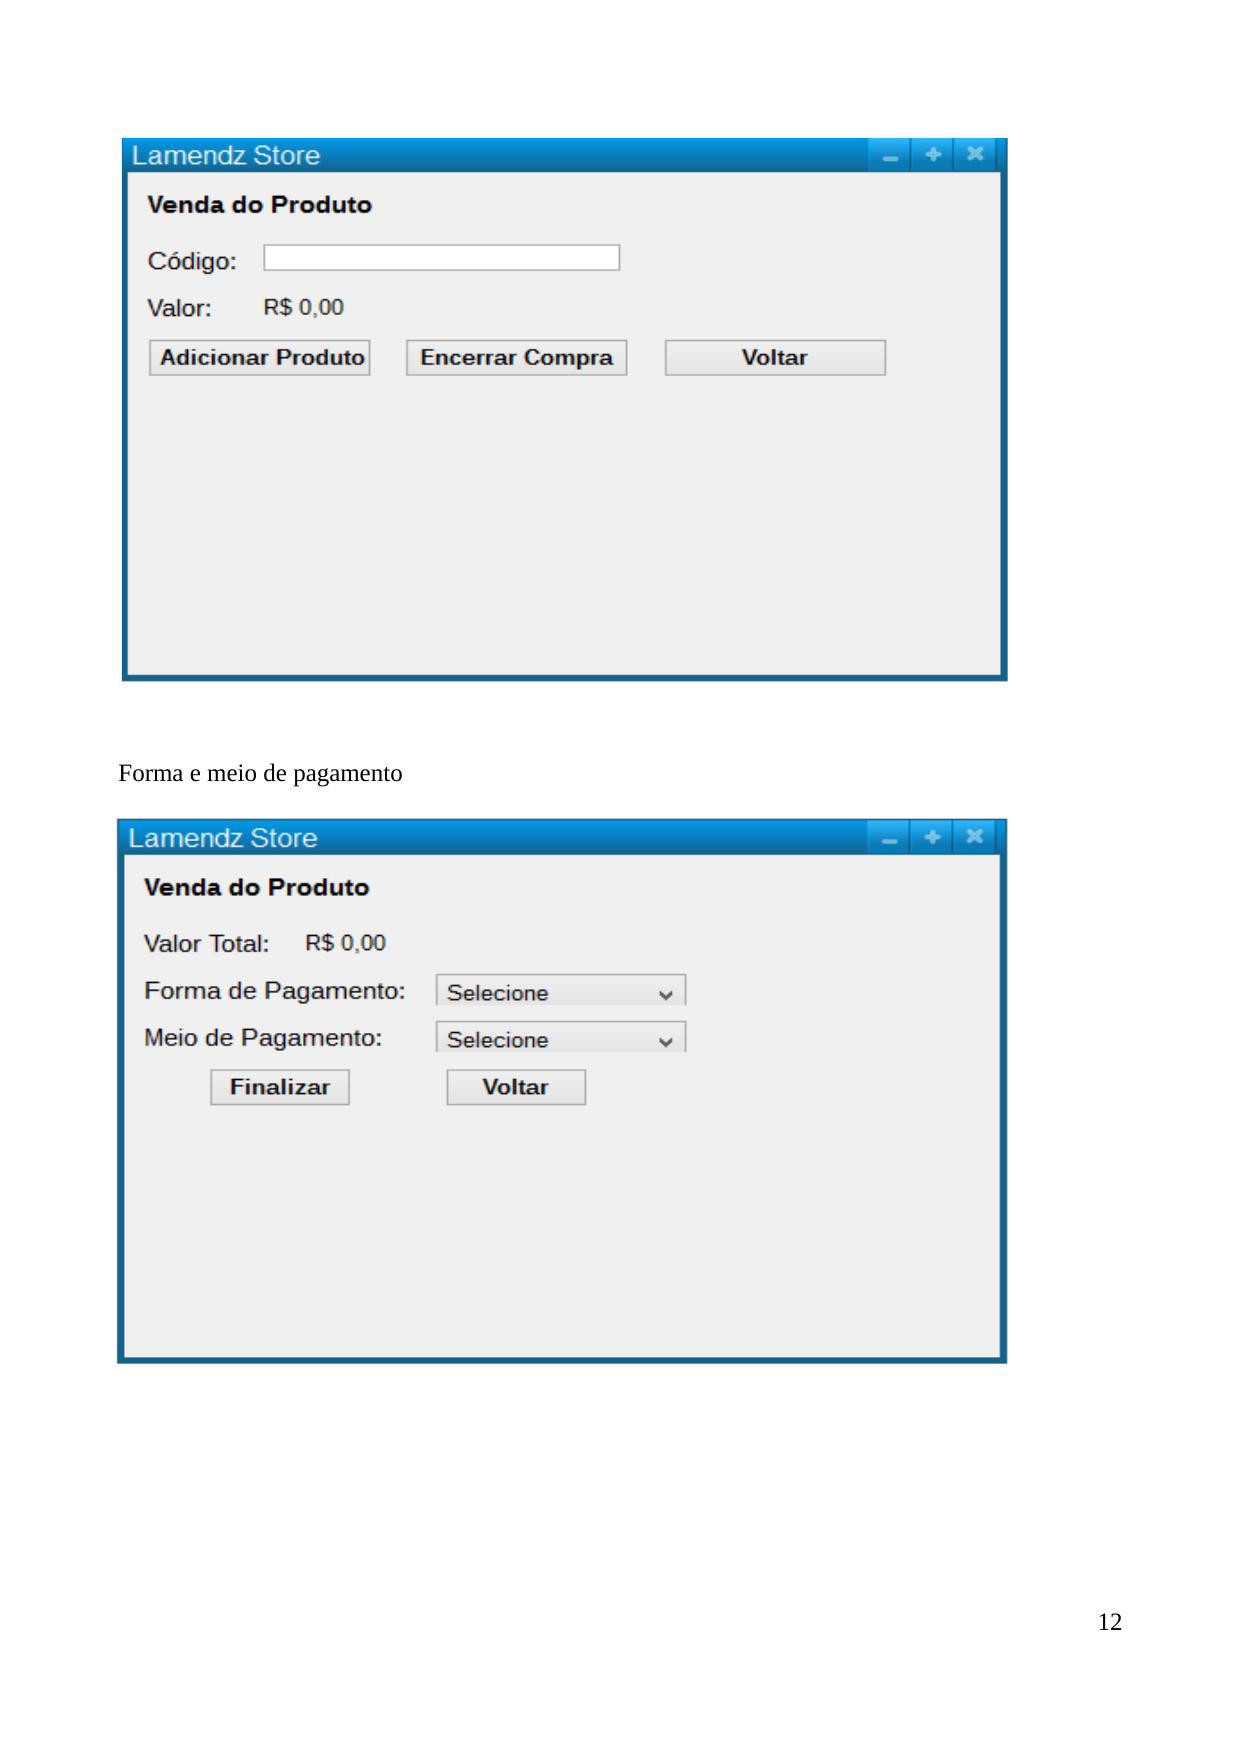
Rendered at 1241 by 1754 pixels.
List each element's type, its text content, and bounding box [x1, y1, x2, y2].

subtitle Forma e meio de pagamento [118, 758, 1122, 787]
picture [912, 138, 953, 161]
picture [121, 138, 1008, 683]
picture [114, 816, 1011, 1367]
picture [869, 138, 910, 161]
picture [955, 138, 996, 161]
